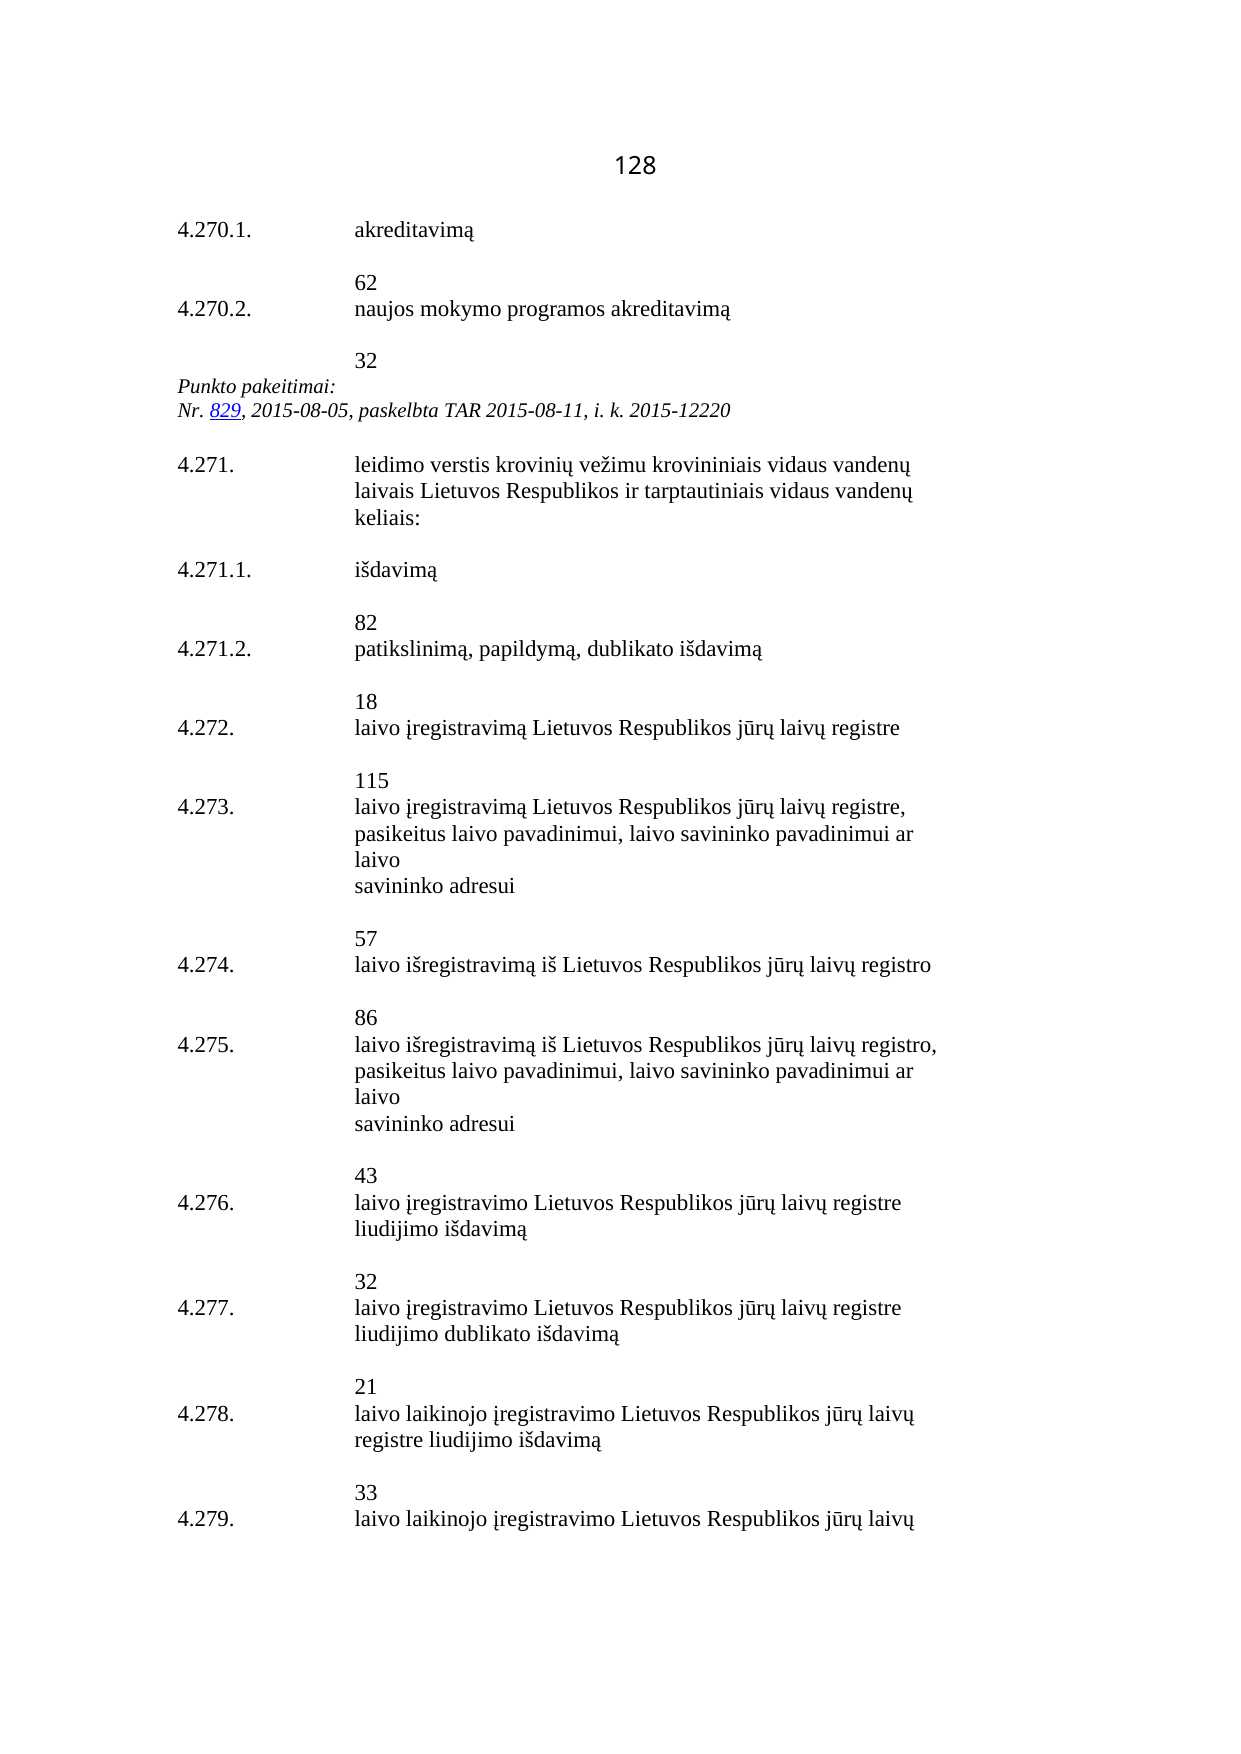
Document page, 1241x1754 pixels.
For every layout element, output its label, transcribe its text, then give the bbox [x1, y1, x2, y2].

text 4.275. laivo išregistravimą iš Lietuvos Respublikos jūrų laivų registro, [177, 1031, 945, 1057]
text 4.271.1. išdavimą 82 [177, 556, 945, 635]
text Punkto pakeitimai: [177, 374, 1093, 398]
text liudijimo dublikato išdavimą 21 [354, 1321, 945, 1399]
text Nr. 829, 2015-08-05, paskelbta TAR 2015-08-11, i. k. 2015-12220 [177, 398, 1093, 422]
text 4.272. laivo įregistravimą Lietuvos Respublikos jūrų laivų registre 115 [177, 714, 945, 793]
text 4.277. laivo įregistravimo Lietuvos Respublikos jūrų laivų registre [177, 1294, 945, 1321]
text savininko adresui 43 [354, 1110, 945, 1189]
text 4.271. leidimo verstis krovinių vežimu krovininiais vidaus vandenų [177, 451, 945, 477]
text liudijimo išdavimą 32 [354, 1215, 945, 1294]
text pasikeitus laivo pavadinimui, laivo savininko pavadinimui ar laivo [354, 820, 945, 872]
text 4.274. laivo išregistravimą iš Lietuvos Respublikos jūrų laivų registro 86 [177, 952, 945, 1031]
text 4.270.2. naujos mokymo programos akreditavimą 32 [177, 295, 886, 374]
text 4.271.2. patikslinimą, papildymą, dublikato išdavimą 18 [177, 635, 945, 714]
text laivais Lietuvos Respublikos ir tarptautiniais vidaus vandenų [354, 477, 945, 503]
text 4.270.1. akreditavimą 62 [177, 216, 886, 295]
text keliais: [354, 503, 945, 556]
text pasikeitus laivo pavadinimui, laivo savininko pavadinimui ar laivo [354, 1057, 945, 1110]
text savininko adresui 57 [354, 872, 945, 952]
text 4.278. laivo laikinojo įregistravimo Lietuvos Respublikos jūrų laivų [177, 1399, 945, 1426]
text 4.276. laivo įregistravimo Lietuvos Respublikos jūrų laivų registre [177, 1189, 945, 1215]
text 4.273. laivo įregistravimą Lietuvos Respublikos jūrų laivų registre, [177, 793, 945, 820]
text registre liudijimo išdavimą 33 [354, 1426, 945, 1505]
text 4.279. laivo laikinojo įregistravimo Lietuvos Respublikos jūrų laivų [177, 1505, 945, 1531]
